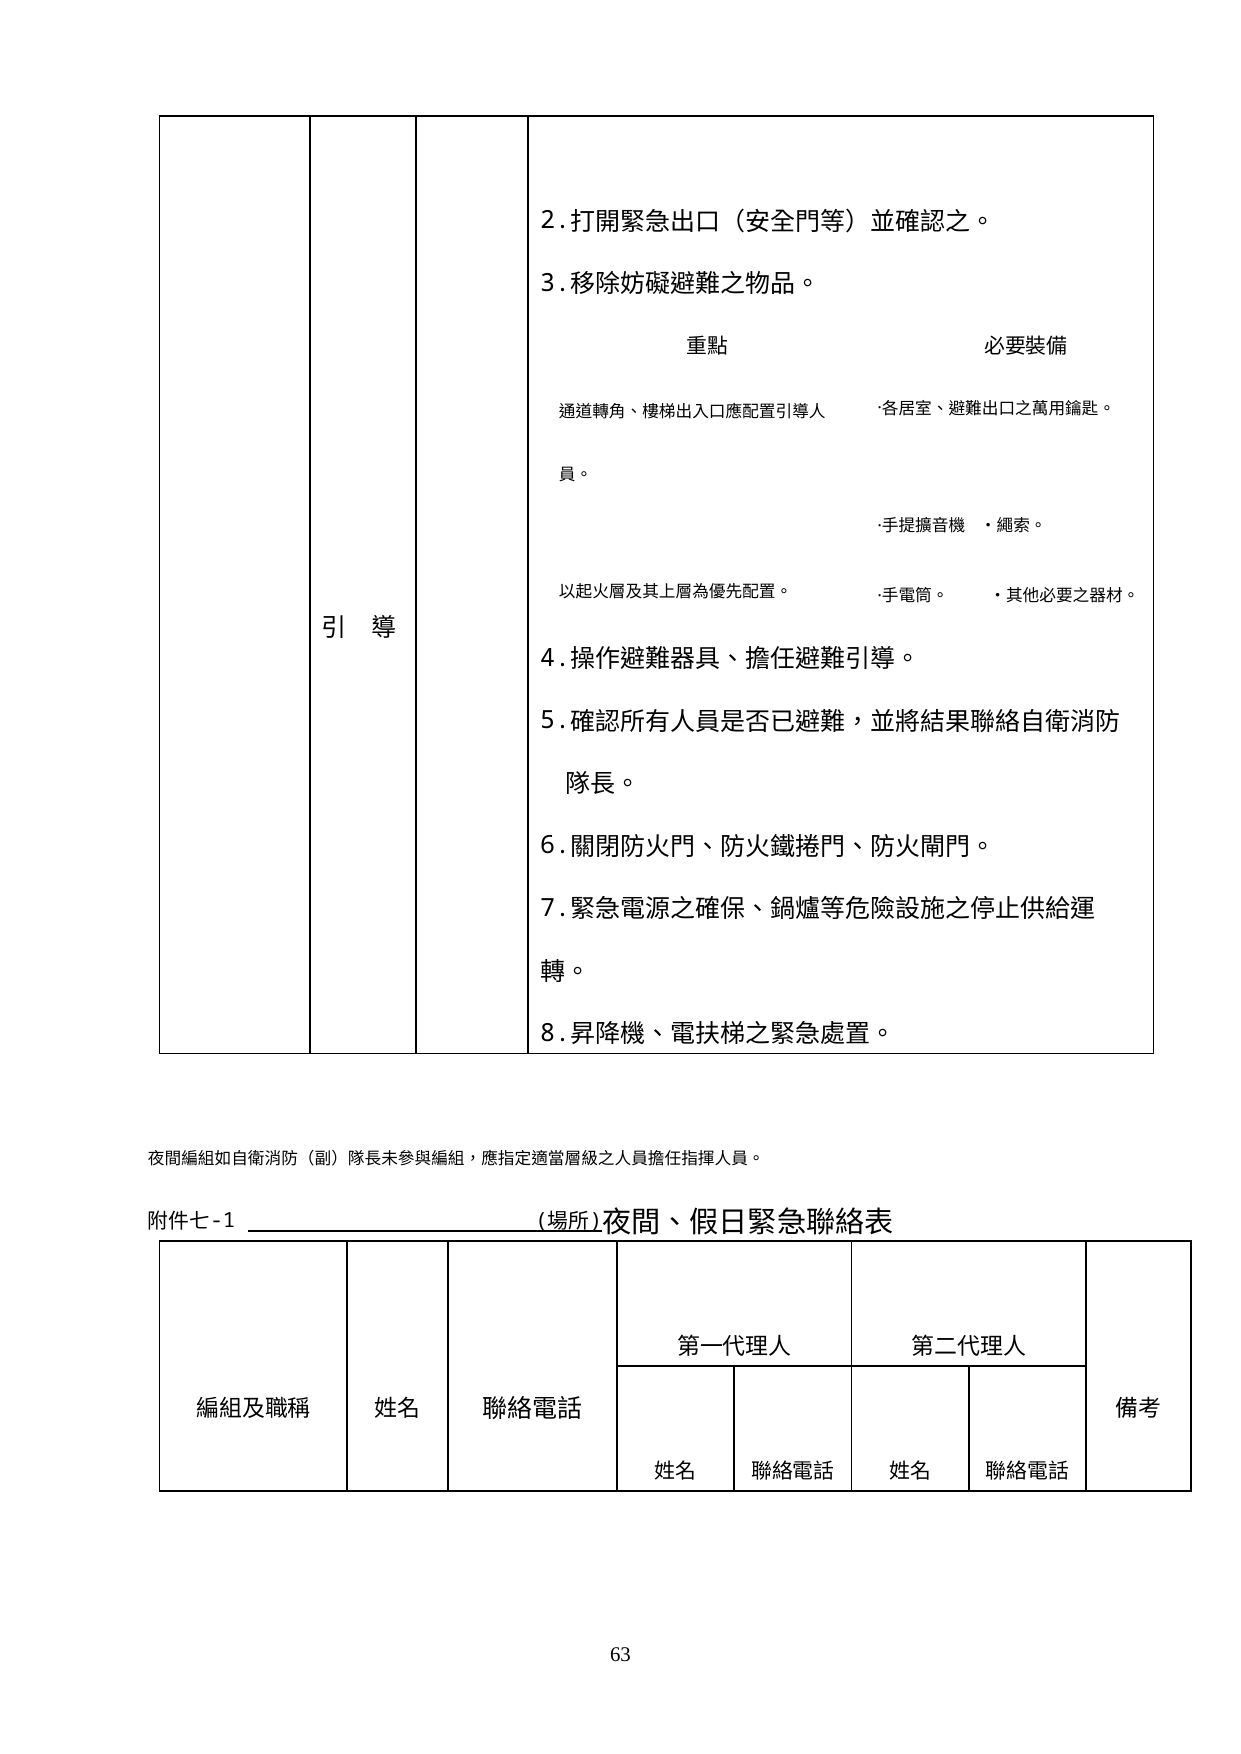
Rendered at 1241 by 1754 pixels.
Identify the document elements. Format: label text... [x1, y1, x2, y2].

table_cell 通道轉角、樓梯出入口應配置引導人員。 以起火層及其上層為優先配置。 [548, 365, 866, 615]
table_cell 聯絡電話 [735, 1367, 851, 1490]
table_cell [417, 117, 527, 1053]
text 夜間編組如自衛消防（副）隊長未參與編組，應指定適當層級之人員擔任指揮人員。 [148, 1115, 1092, 1178]
table_header 編組及職稱 [160, 1242, 346, 1490]
text 附件七-1 (場所)夜間、假日緊急聯絡表 [148, 1178, 1092, 1240]
table_header 必要裝備 [866, 303, 1153, 365]
table_cell 引 導 [311, 117, 415, 1053]
table_header 第二代理人 [852, 1242, 1085, 1365]
table_cell 姓名 [618, 1367, 733, 1490]
table_header 聯絡電話 [449, 1242, 616, 1490]
table_cell [160, 117, 309, 1053]
table_header 備考 [1087, 1242, 1190, 1490]
table_header 姓名 [348, 1242, 447, 1490]
table_header 第一代理人 [618, 1242, 851, 1365]
table_header 重點 [548, 303, 866, 365]
table_cell 聯絡電話 [970, 1367, 1085, 1490]
table_cell ‧各居室、避難出口之萬用鑰匙。 ‧手提擴音機 ‧繩索。 ‧手電筒。 ‧其他必要之器材。 [866, 365, 1153, 615]
table_cell 2.打開緊急出口（安全門等）並確認之。 3.移除妨礙避難之物品。 4.操作避難器具、擔任避難引導。 5.確認所有人員是否已避難，並將結果聯絡自衛消防隊長。 6.關閉防火門、防火鐵捲門、防火閘門。 7.緊急電源之確保、鍋爐等危險設施之停止供給運轉。 8.昇降機、電扶梯之緊急處置。 [529, 117, 1153, 1053]
table_cell 姓名 [852, 1367, 968, 1490]
